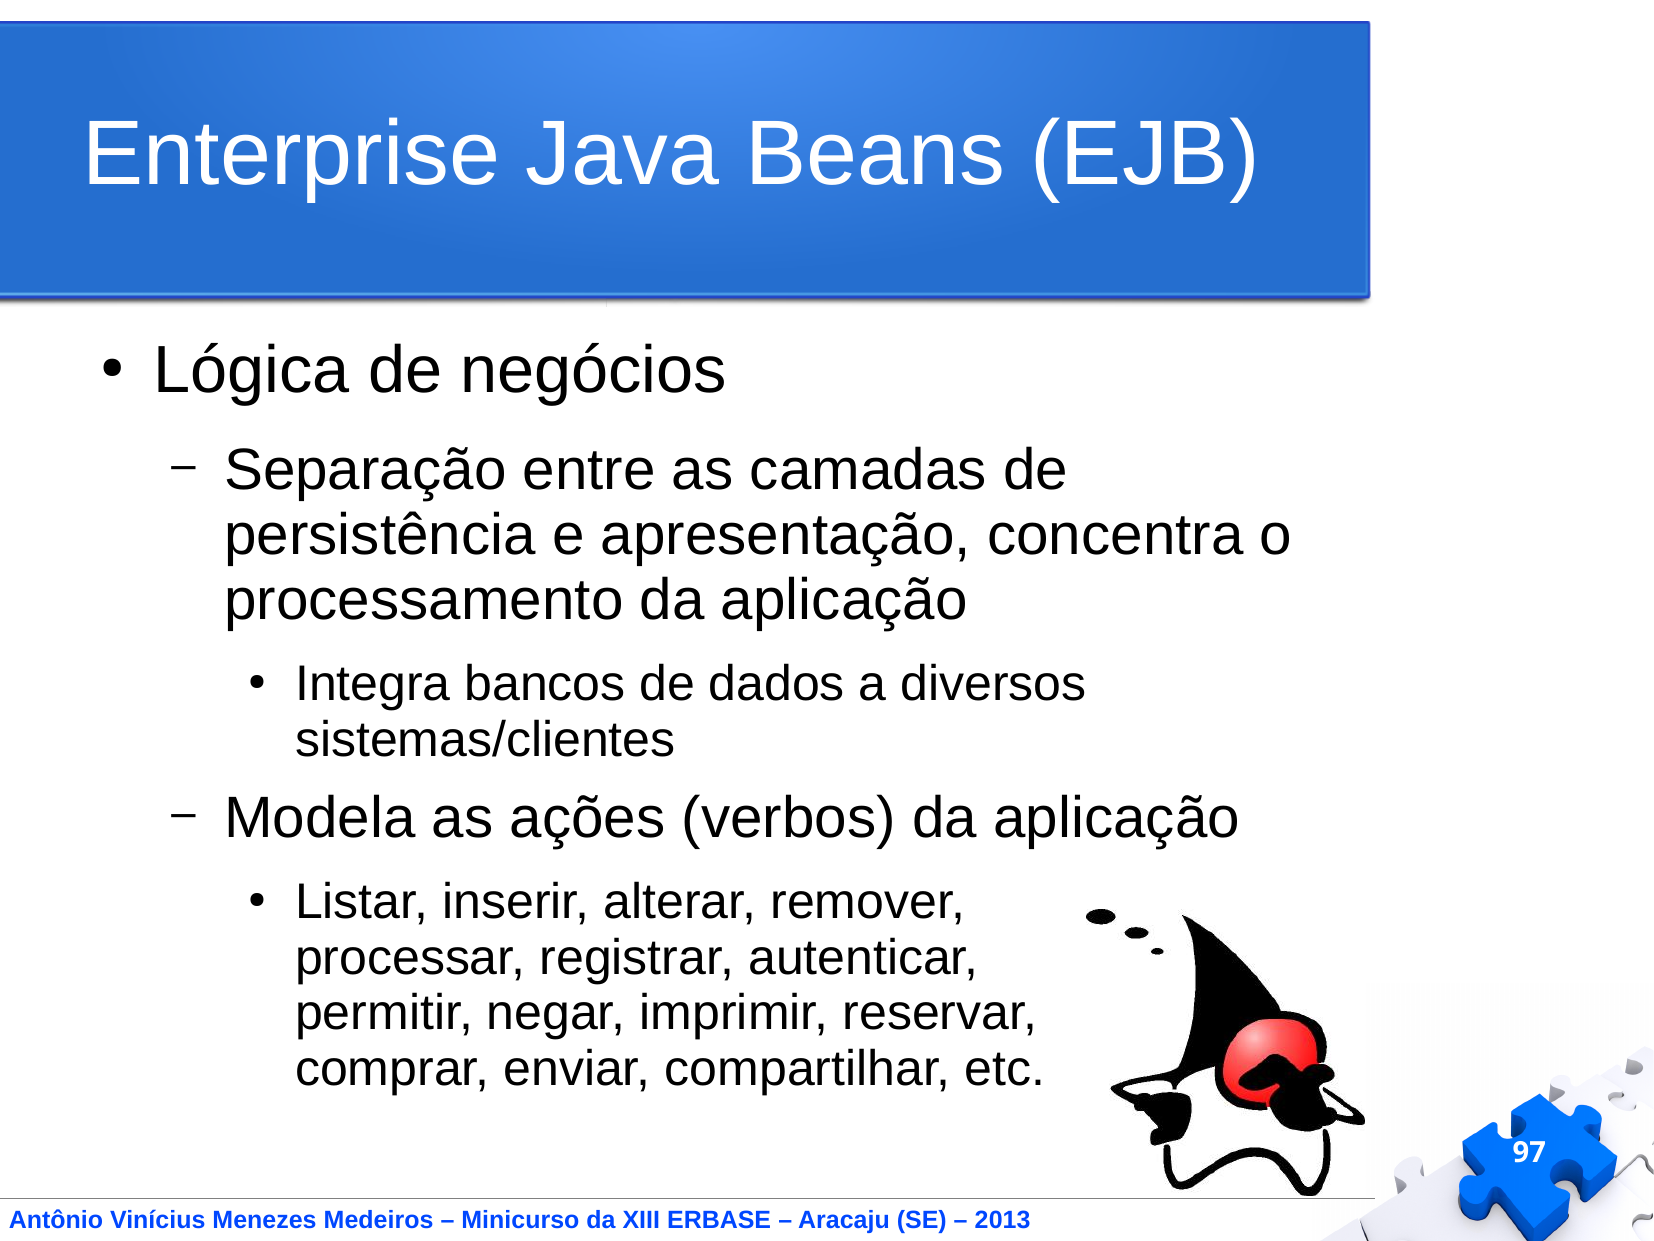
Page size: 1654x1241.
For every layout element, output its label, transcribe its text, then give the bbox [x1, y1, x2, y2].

picture [0, 21, 1375, 307]
title Enterprise Java Beans (EJB) [82, 49, 1323, 257]
list Lógica de negócios Separação entre as camadas de persistência e apresentação, concentra o processamento da aplicação Integra bancos de dados a diversos sistemas/clientes Modela as ações (verbos) da aplicação Listar, inserir, alterar, remover, processar, registrar, autenticar, permitir, negar, imprimir, reservar, comprar, enviar, compartilhar, etc. [82, 332, 1356, 1170]
picture [1086, 909, 1654, 1241]
